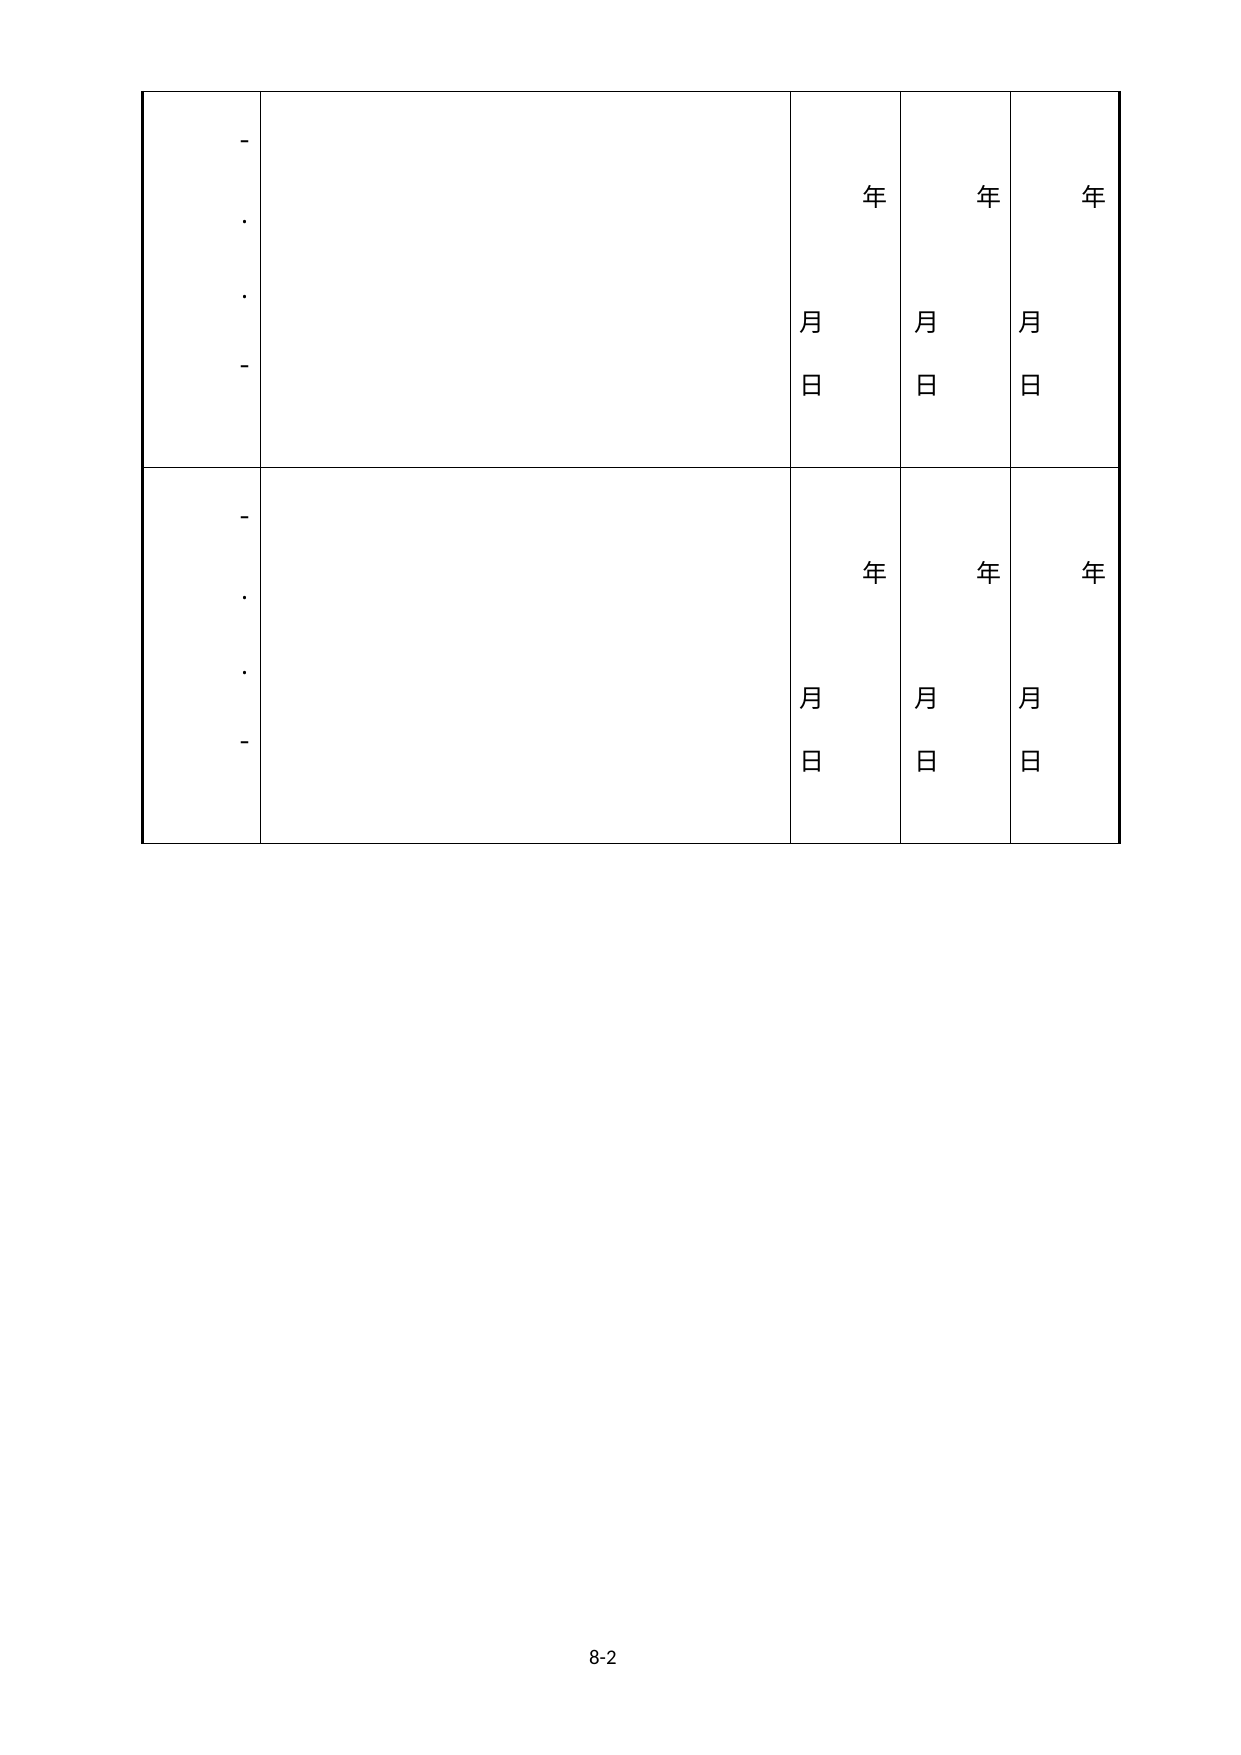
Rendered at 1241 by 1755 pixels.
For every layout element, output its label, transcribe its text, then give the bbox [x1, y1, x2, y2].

table_cell 年 月 日 [1011, 468, 1118, 843]
table_cell 年 月 日 [901, 92, 1010, 467]
table_cell 年 月 日 [791, 468, 900, 843]
table_cell 年 月 日 [791, 92, 900, 467]
table_cell 年 月 日 [901, 468, 1010, 843]
table_cell 年 月 日 [1011, 92, 1118, 467]
table_cell [261, 92, 790, 467]
table_cell - . . - [144, 92, 260, 467]
table_cell - . . - [144, 468, 260, 843]
table_cell [261, 468, 790, 843]
